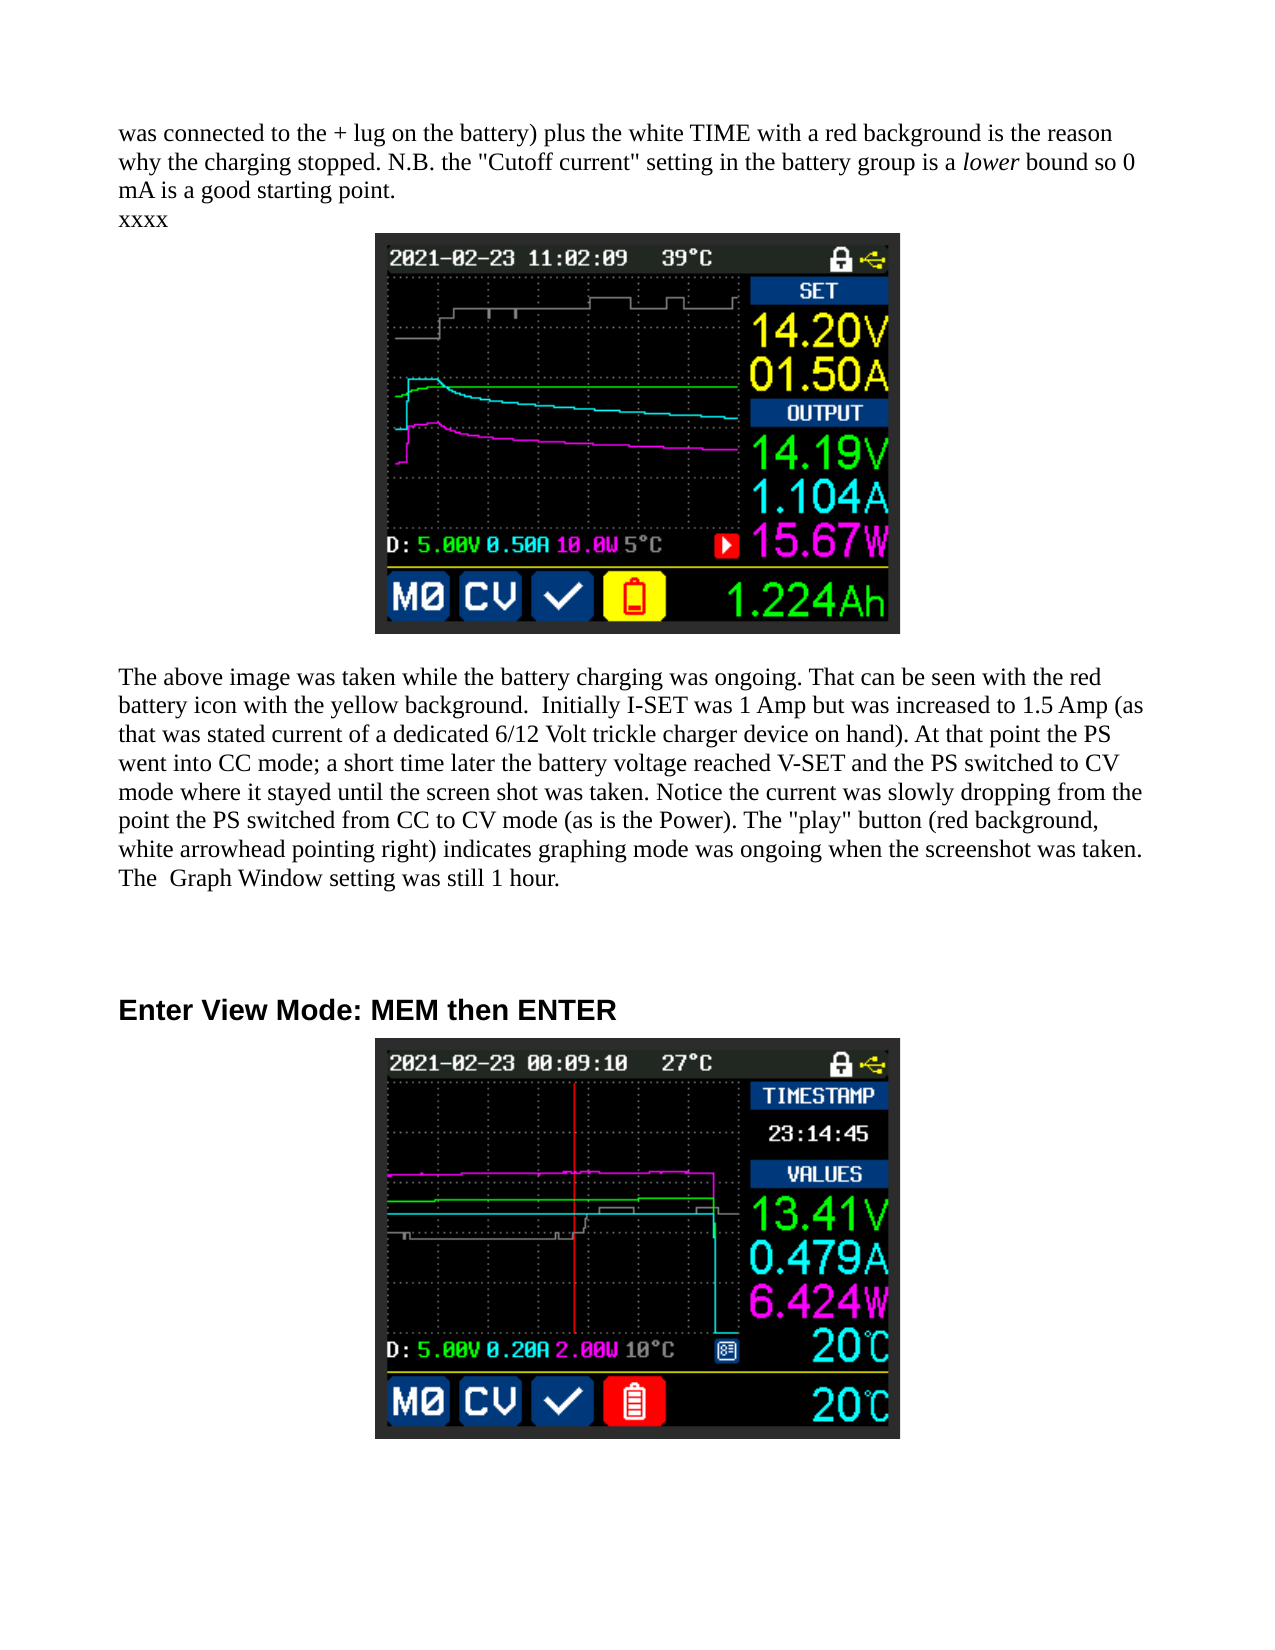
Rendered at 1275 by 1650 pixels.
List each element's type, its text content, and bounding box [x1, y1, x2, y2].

picture [375, 233, 901, 634]
text The above image was taken while the battery charging was ongoing. That can be seen with the red battery icon with the yellow background. Initially I-SET was 1 Amp but was increased to 1.5 Amp (as that was stated current of a dedicated 6/12 Volt trickle charger device on hand). At that point the PS went into CC mode; a short time later the battery voltage reached V-SET and the PS switched to CV mode where it stayed until the screen shot was taken. Notice the current was slowly dropping from the point the PS switched from CC to CV mode (as is the Power). The "play" button (red background, white arrowhead pointing right) indicates graphing mode was ongoing when the screenshot was taken. The Graph Window setting was still 1 hour. [118, 662, 1157, 892]
text xxxx [118, 204, 1157, 233]
subtitle Enter View Mode: MEM then ENTER [118, 993, 1157, 1026]
picture [375, 1038, 901, 1439]
text was connected to the + lug on the battery) plus the white TIME with a red background is the reason why the charging stopped. N.B. the "Cutoff current" setting in the battery group is a lower bound so 0 mA is a good starting point. [118, 118, 1157, 204]
